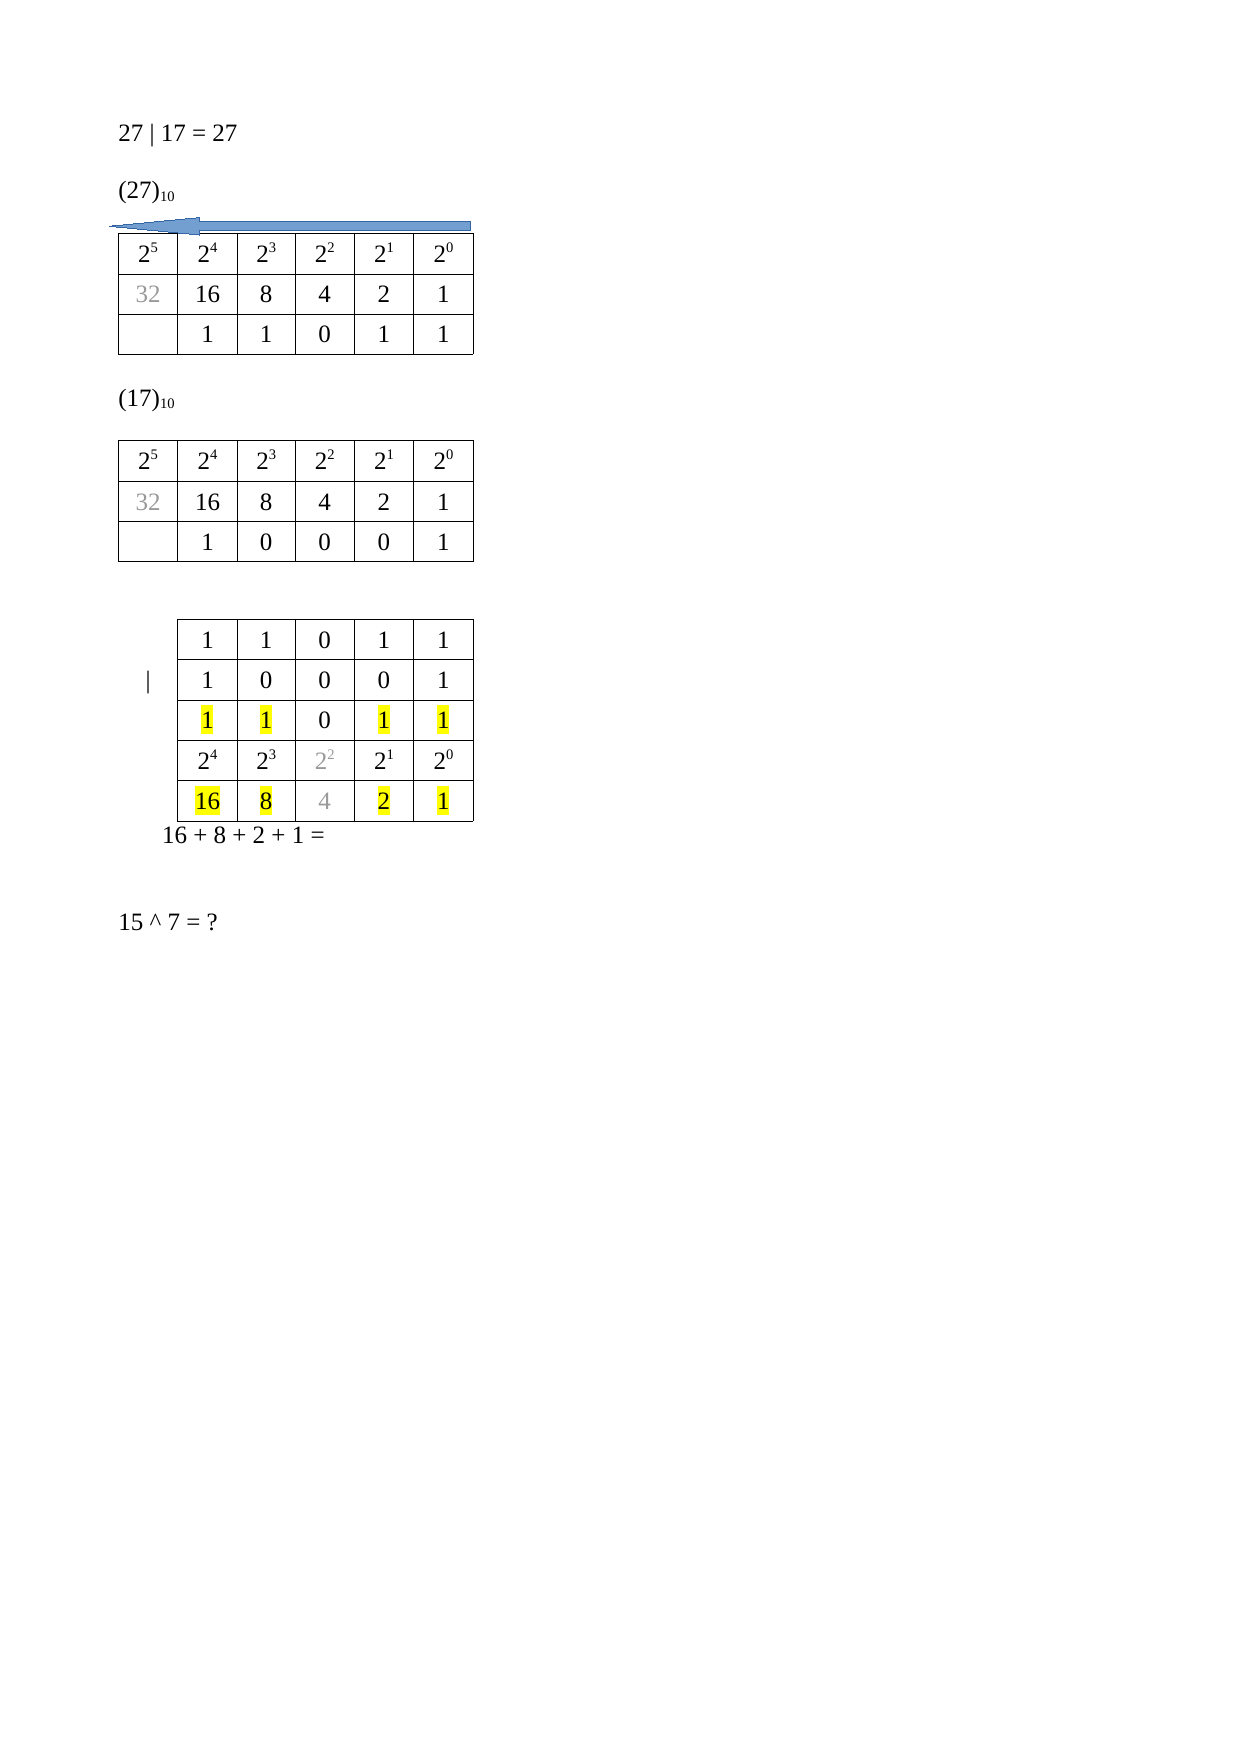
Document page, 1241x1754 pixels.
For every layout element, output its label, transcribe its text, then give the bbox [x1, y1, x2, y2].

table_header 1 [238, 620, 295, 659]
table_cell 22 [296, 741, 354, 780]
table_header 1 [355, 620, 413, 659]
table_cell 16 [178, 781, 237, 821]
table_cell 1 [414, 660, 473, 699]
table_header 24 [178, 234, 237, 273]
table_cell 4 [296, 482, 354, 521]
table_cell 1 [414, 315, 473, 354]
table_cell 2 [355, 781, 413, 821]
table_header 21 [355, 441, 413, 481]
table_cell 1 [414, 522, 473, 561]
table_cell 1 [238, 701, 295, 740]
table_header 23 [238, 234, 295, 273]
text 15 ^ 7 = ? [118, 907, 1122, 936]
table_cell 1 [414, 275, 473, 314]
table_cell 16 [178, 275, 237, 314]
table_cell 4 [296, 275, 354, 314]
table_cell [118, 740, 177, 780]
table_cell 20 [414, 741, 473, 780]
table_cell 1 [178, 315, 237, 354]
table_header 25 [119, 234, 177, 273]
text 16 + 8 + 2 + 1 = [118, 821, 1122, 849]
table_cell 32 [119, 482, 177, 521]
table_cell 8 [238, 275, 295, 314]
table_header 20 [414, 441, 473, 481]
table_cell 8 [238, 781, 295, 821]
table_cell [118, 700, 177, 740]
table_header [118, 619, 177, 659]
table_cell 23 [238, 741, 295, 780]
table_cell 1 [355, 315, 413, 354]
table_cell 0 [238, 660, 295, 699]
table_header 22 [296, 234, 354, 273]
table_header 0 [296, 620, 354, 659]
table_header 1 [178, 620, 237, 659]
table_cell 1 [414, 781, 473, 821]
table_cell 1 [414, 482, 473, 521]
table_cell 0 [355, 522, 413, 561]
text 27 | 17 = 27 [118, 118, 1122, 147]
table_cell 2 [355, 482, 413, 521]
table_header 23 [238, 441, 295, 481]
table_cell 0 [296, 315, 354, 354]
table_cell 0 [296, 701, 354, 740]
table_cell | [118, 659, 177, 699]
table_cell 1 [238, 315, 295, 354]
table_header 24 [178, 441, 237, 481]
table_cell 16 [178, 482, 237, 521]
table_cell 0 [355, 660, 413, 699]
table_cell 1 [414, 701, 473, 740]
table_cell [119, 315, 177, 354]
table_cell [118, 780, 177, 821]
table_header 21 [355, 234, 413, 273]
table_cell 1 [355, 701, 413, 740]
table_cell 1 [178, 522, 237, 561]
table_cell 0 [296, 660, 354, 699]
table_cell 0 [238, 522, 295, 561]
table_header 1 [414, 620, 473, 659]
table_cell 32 [119, 275, 177, 314]
table_cell 1 [178, 660, 237, 699]
table_cell 24 [178, 741, 237, 780]
text (27)10 [118, 176, 1122, 204]
table_header 25 [119, 441, 177, 481]
table_cell 0 [296, 522, 354, 561]
table_cell 4 [296, 781, 354, 821]
table_cell [119, 522, 177, 561]
table_cell 1 [178, 701, 237, 740]
table_cell 8 [238, 482, 295, 521]
table_header 20 [414, 234, 473, 273]
table_cell 21 [355, 741, 413, 780]
text (17)10 [118, 383, 1122, 412]
table_header 22 [296, 441, 354, 481]
table_cell 2 [355, 275, 413, 314]
